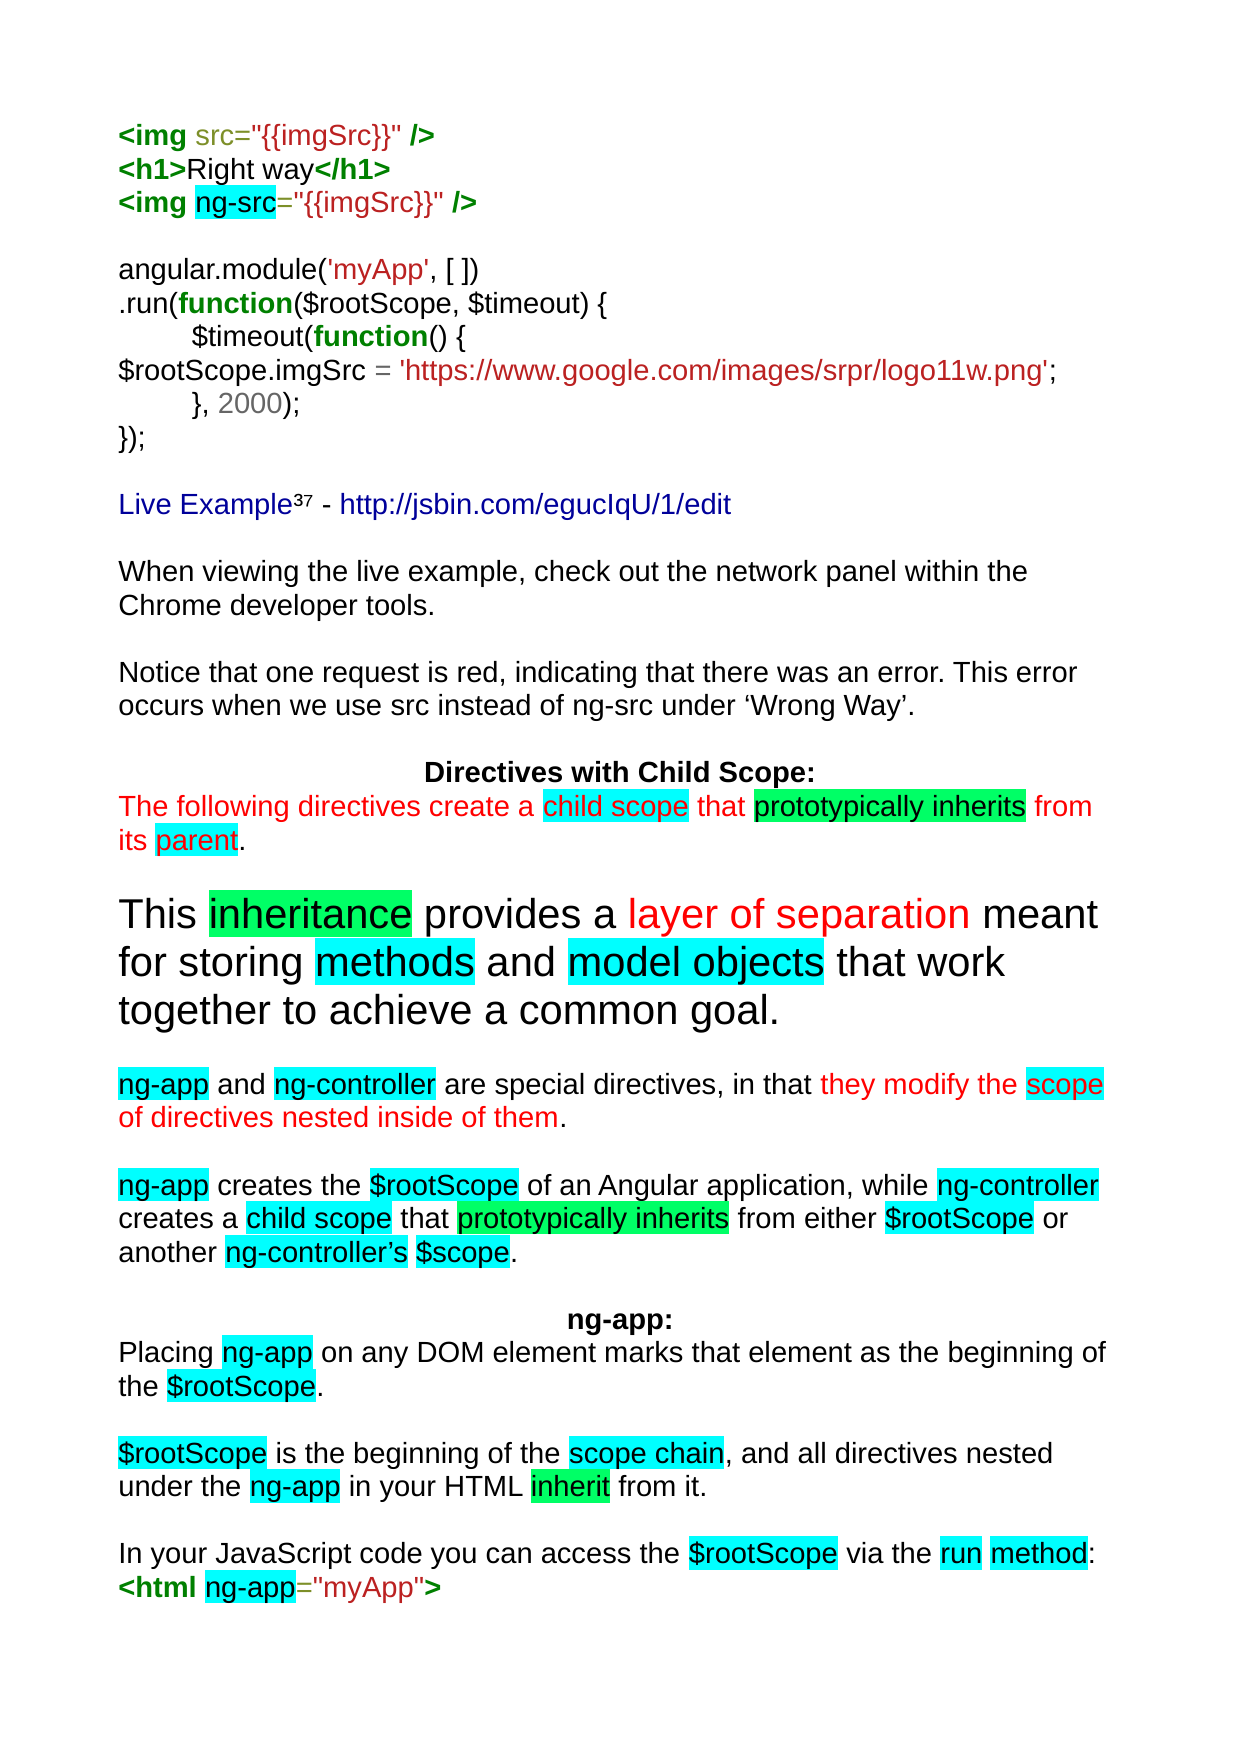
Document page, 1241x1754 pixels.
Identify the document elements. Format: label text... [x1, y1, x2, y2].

text When viewing the live example, check out the network panel within the Chrome developer tools. [118, 554, 1122, 621]
text The following directives create a child scope that prototypically inherits from its parent. [118, 789, 1122, 856]
text Notice that one request is red, indicating that there was an error. This error occurs when we use src instead of ng-src under ‘Wrong Way’. [118, 655, 1122, 722]
text $timeout(function() { [118, 319, 1122, 353]
text <img src="{{imgSrc}}" /> [118, 118, 1122, 152]
text <h1>Right way</h1> [118, 152, 1122, 185]
text ng-app and ng-controller are special directives, in that they modify the scope of directives nested inside of them. [118, 1067, 1122, 1134]
text }); [118, 420, 1122, 453]
text Directives with Child Scope: [118, 755, 1122, 789]
text $rootScope.imgSrc = 'https://www.google.com/images/srpr/logo11w.png'; [118, 353, 1122, 386]
text }, 2000); [118, 386, 1122, 420]
text .run(function($rootScope, $timeout) { [118, 286, 1122, 319]
text ng-app: [118, 1302, 1122, 1335]
text Live Example³⁷ - http://jsbin.com/egucIqU/1/edit [118, 487, 1122, 521]
text $rootScope is the beginning of the scope chain, and all directives nested under the ng-app in your HTML inherit from it. [118, 1436, 1122, 1503]
text ng-app creates the $rootScope of an Angular application, while ng-controller creates a child scope that prototypically inherits from either $rootScope or another ng-controller’s $scope. [118, 1167, 1122, 1268]
text <img ng-src="{{imgSrc}}" /> [118, 185, 1122, 219]
text <html ng-app="myApp"> [118, 1570, 1122, 1603]
text This inheritance provides a layer of separation meant for storing methods and model objects that work together to achieve a common goal. [118, 889, 1122, 1033]
text In your JavaScript code you can access the $rootScope via the run method: [118, 1536, 1122, 1570]
text angular.module('myApp', [ ]) [118, 252, 1122, 286]
text Placing ng-app on any DOM element marks that element as the beginning of the $rootScope. [118, 1335, 1122, 1402]
